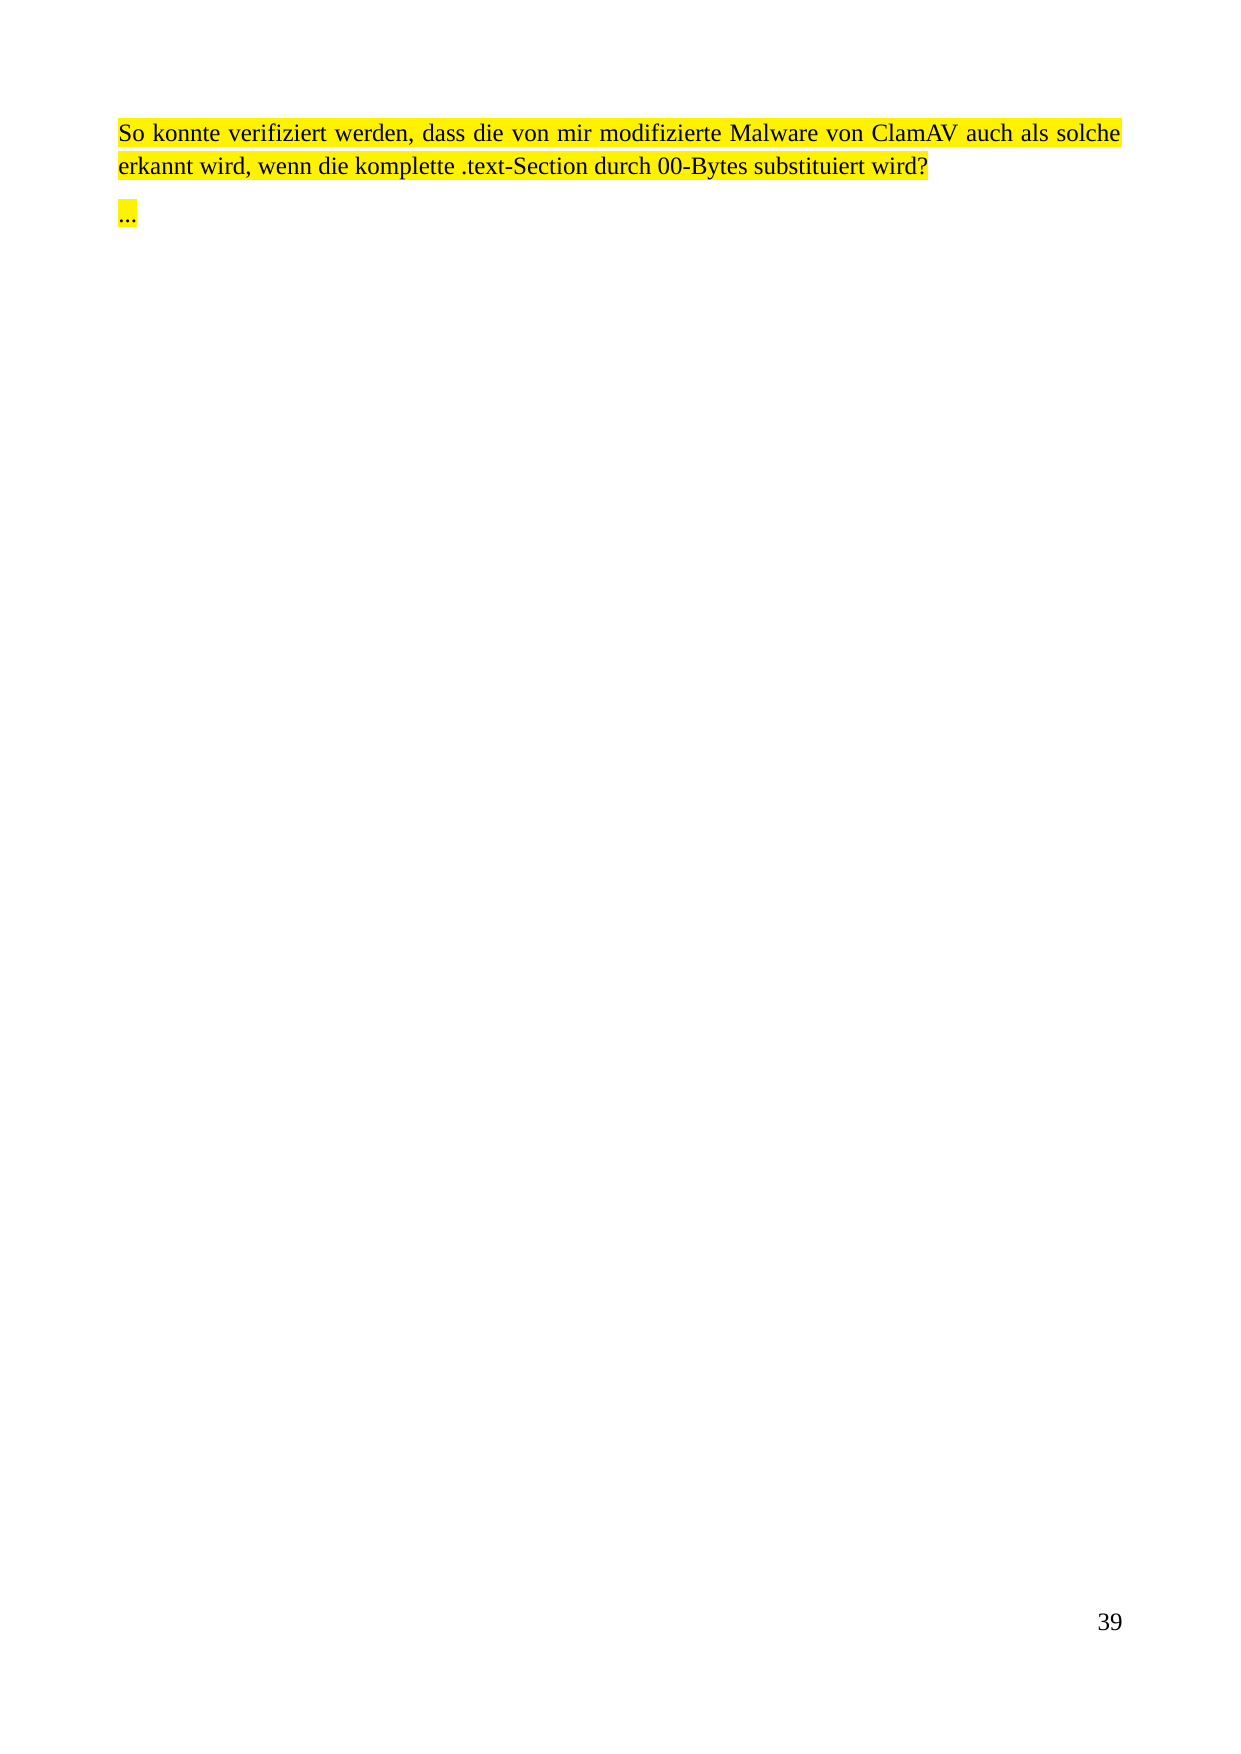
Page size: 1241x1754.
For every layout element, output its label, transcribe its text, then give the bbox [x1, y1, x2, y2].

text ... [118, 199, 1122, 227]
text So konnte verifiziert werden, dass die von mir modifizierte Malware von ClamAV auch als solche erkannt wird, wenn die komplette .text-Section durch 00-Bytes substituiert wird? [118, 118, 1122, 180]
